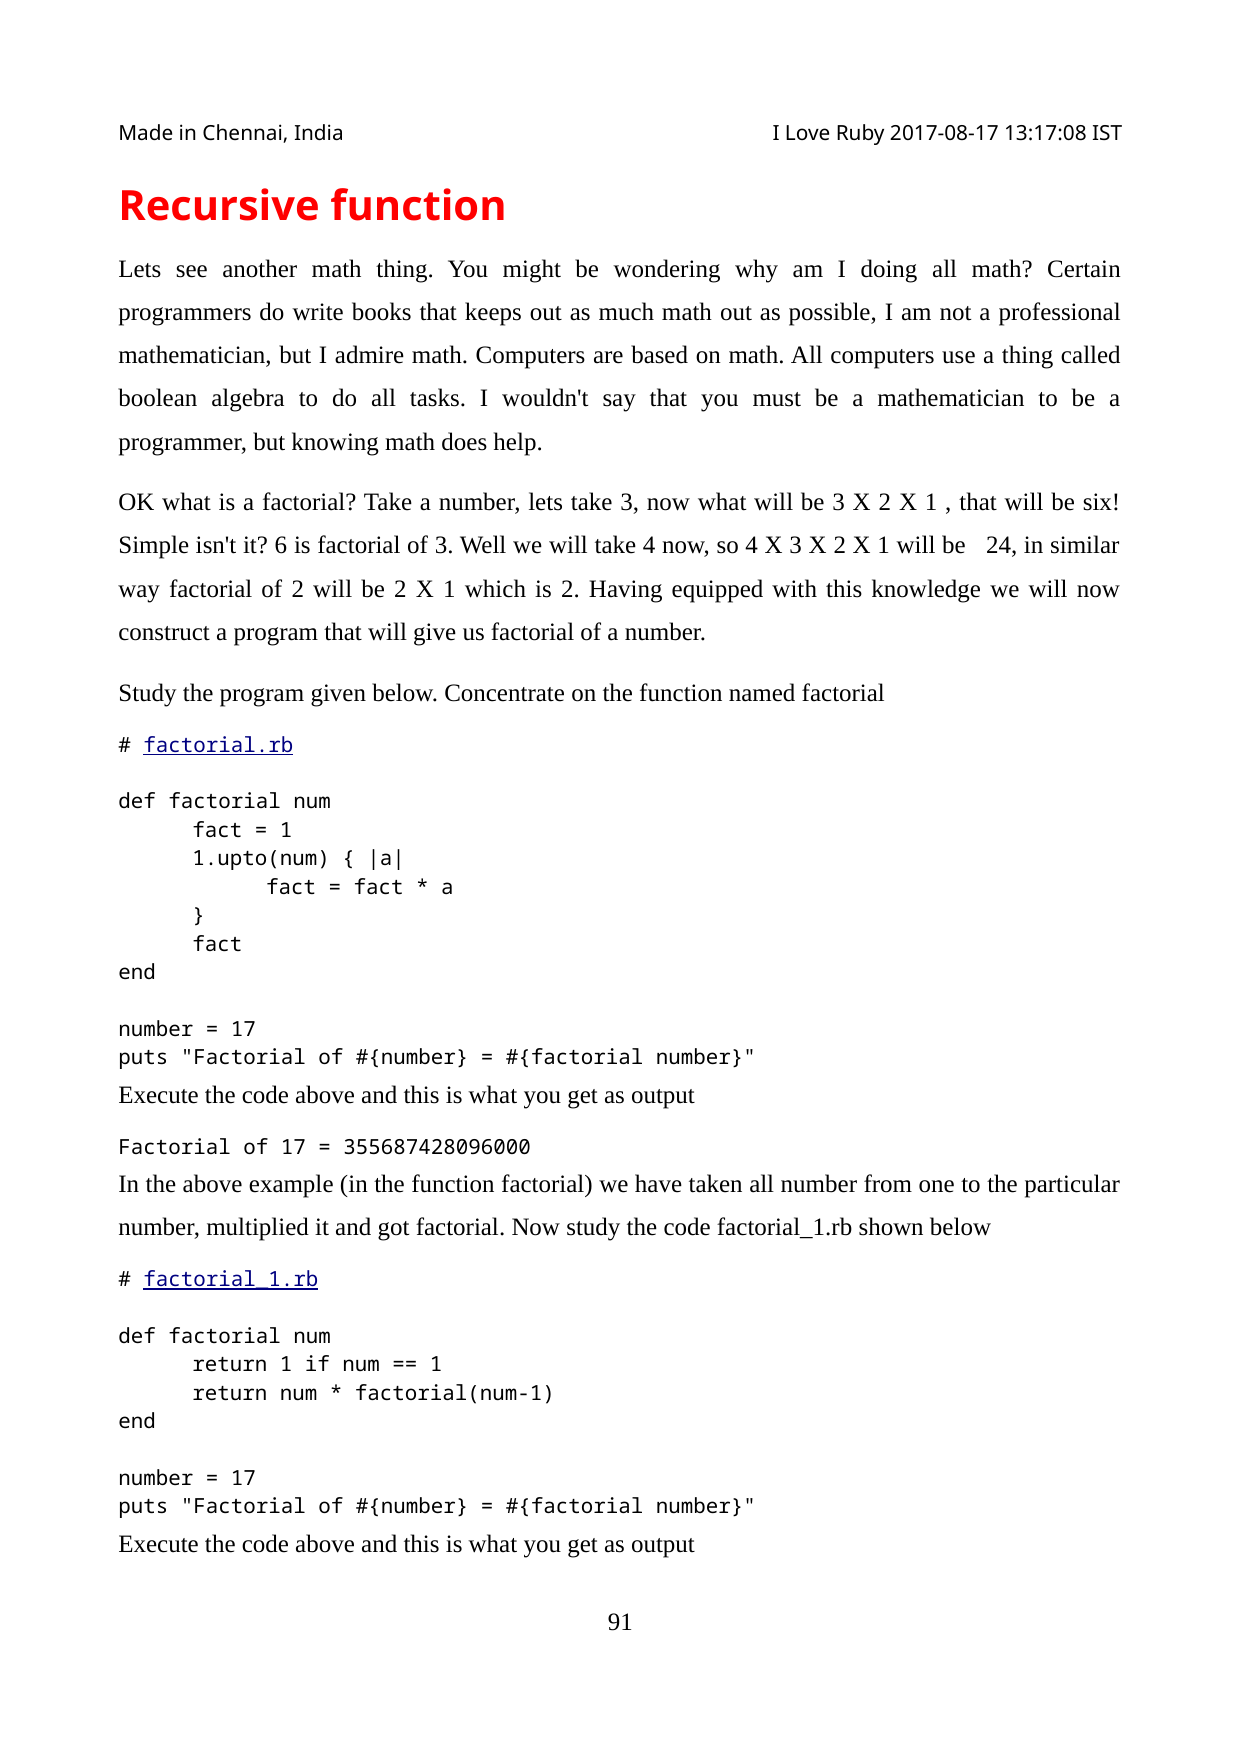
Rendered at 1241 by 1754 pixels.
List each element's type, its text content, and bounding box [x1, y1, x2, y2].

text fact [118, 929, 1122, 957]
text In the above example (in the function factorial) we have taken all number from one to the particular number, multiplied it and got factorial. Now study the code factorial_1.rb shown below [118, 1169, 1122, 1241]
text OK what is a factorial? Take a number, lets take 3, now what will be 3 X 2 X 1 , that will be six! Simple isn't it? 6 is factorial of 3. Well we will take 4 now, so 4 X 3 X 2 X 1 will be 24, in similar way factorial of 2 will be 2 X 1 which is 2. Having equipped with this knowledge we will now construct a program that will give us factorial of a number. [118, 487, 1122, 646]
text 1.upto(num) { |a| [118, 843, 1122, 872]
text Execute the code above and this is what you get as output [118, 1080, 1122, 1108]
text } [118, 900, 1122, 929]
text return 1 if num == 1 [118, 1349, 1122, 1378]
text Lets see another math thing. You might be wondering why am I doing all math? Certain programmers do write books that keeps out as much math out as possible, I am not a professional mathematician, but I admire math. Computers are based on math. All computers use a thing called boolean algebra to do all tasks. I wouldn't say that you must be a mathematician to be a programmer, but knowing math does help. [118, 254, 1122, 455]
text return num * factorial(num-1) [118, 1378, 1122, 1406]
text def factorial num [118, 787, 1122, 815]
text puts "Factorial of #{number} = #{factorial number}" [118, 1042, 1122, 1071]
text puts "Factorial of #{number} = #{factorial number}" [118, 1492, 1122, 1520]
text Study the program given below. Concentrate on the function named factorial [118, 678, 1122, 706]
text Factorial of 17 = 355687428096000 [118, 1132, 1122, 1160]
subtitle Recursive function [118, 176, 1122, 233]
text end [118, 1406, 1122, 1435]
text # factorial_1.rb [118, 1264, 1122, 1293]
text Execute the code above and this is what you get as output [118, 1529, 1122, 1558]
text number = 17 [118, 1014, 1122, 1042]
text fact = fact * a [118, 872, 1122, 900]
text def factorial num [118, 1321, 1122, 1349]
text end [118, 957, 1122, 986]
text fact = 1 [118, 815, 1122, 843]
text # factorial.rb [118, 730, 1122, 758]
text number = 17 [118, 1463, 1122, 1492]
